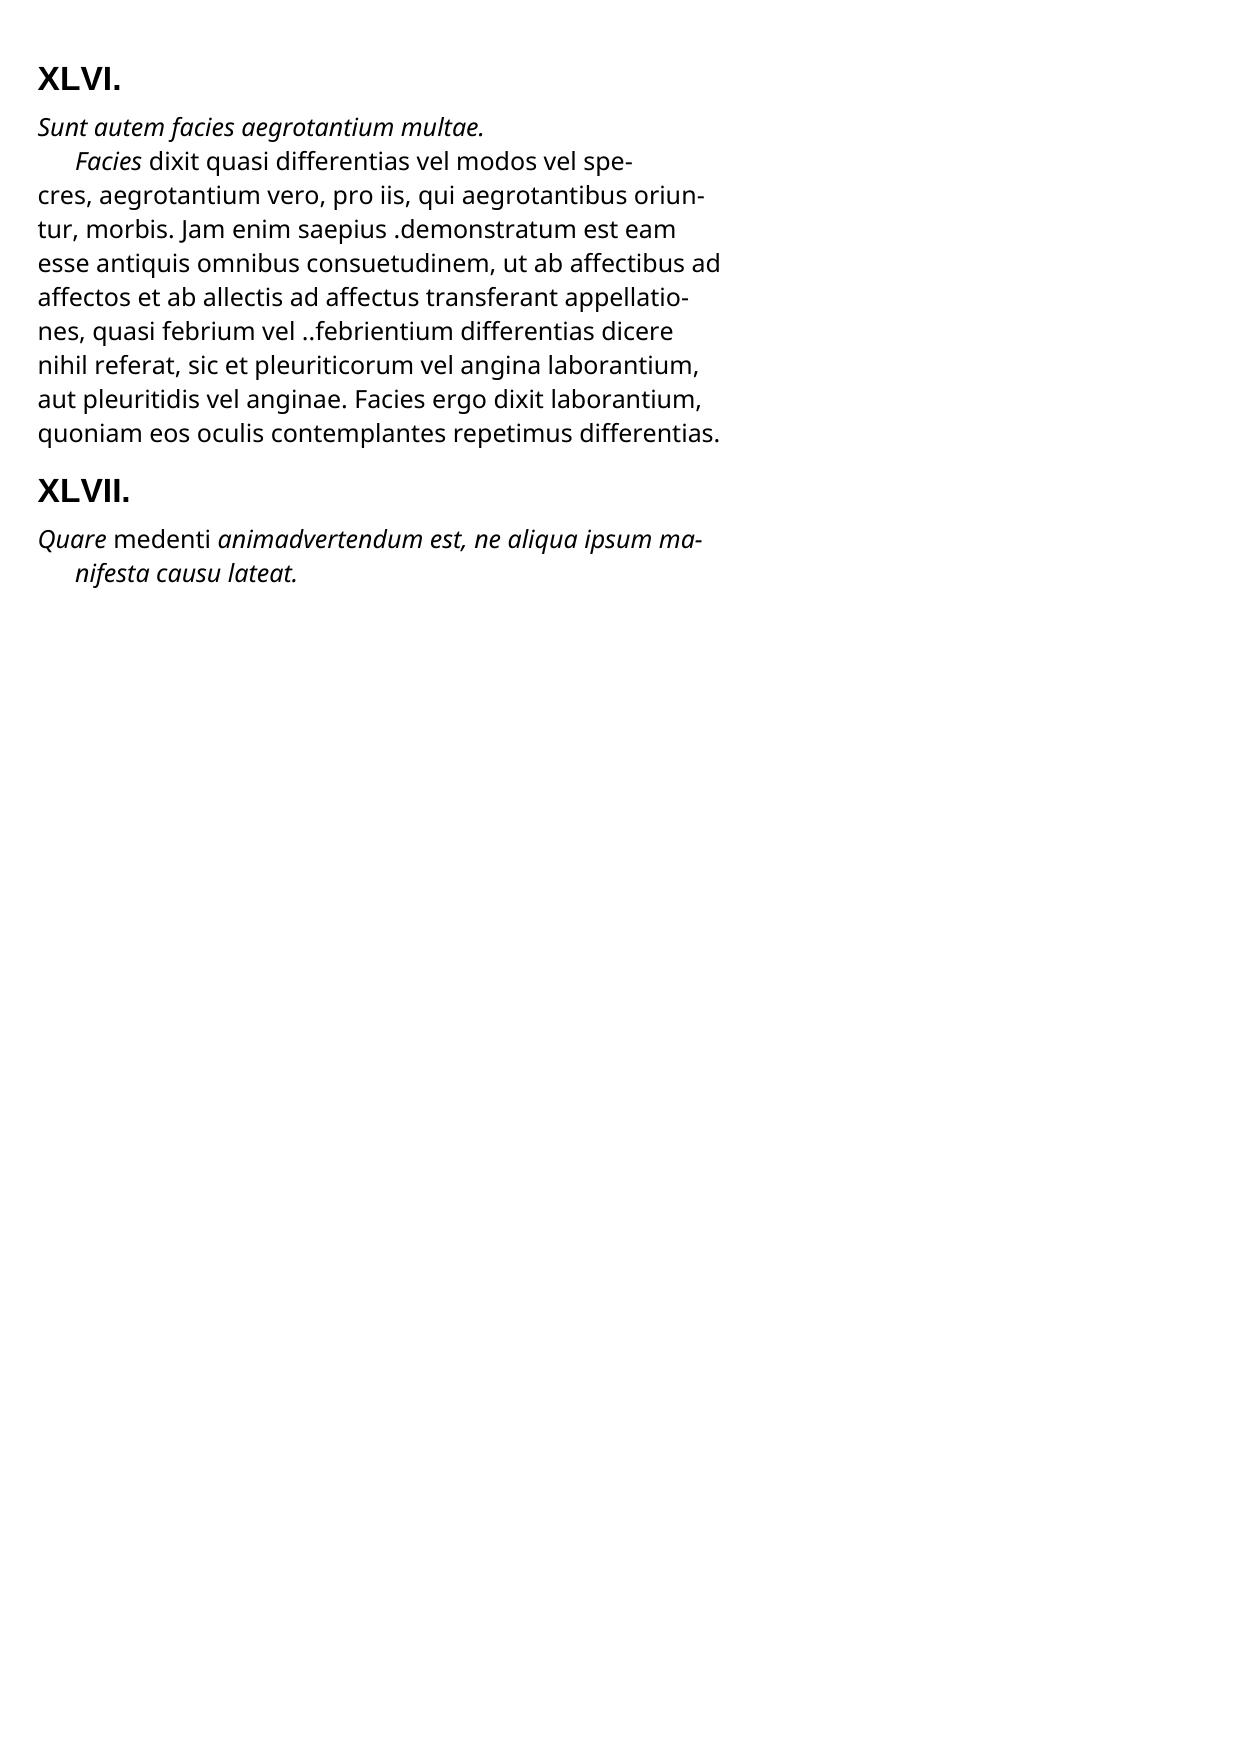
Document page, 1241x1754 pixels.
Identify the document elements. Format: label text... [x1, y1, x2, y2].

subtitle XLVII. [37, 471, 1203, 509]
text Facies dixit quasi differentias vel modos vel spe- cres, aegrotantium vero, pro iis, qui aegrotantibus oriun- tur, morbis. Jam enim saepius .demonstratum est eam esse antiquis omnibus consuetudinem, ut ab affectibus ad affectos et ab allectis ad affectus transferant appellatio- nes, quasi febrium vel ..febrientium differentias dicere nihil referat, sic et pleuriticorum vel angina laborantium, aut pleuritidis vel anginae. Facies ergo dixit laborantium, quoniam eos oculis contemplantes repetimus differentias. [37, 143, 1203, 450]
text Quare medenti animadvertendum est, ne aliqua ipsum ma- nifesta causu lateat. [37, 522, 1203, 590]
subtitle XLVI. [37, 58, 1203, 97]
text Sunt autem facies aegrotantium multae. [37, 109, 1203, 143]
